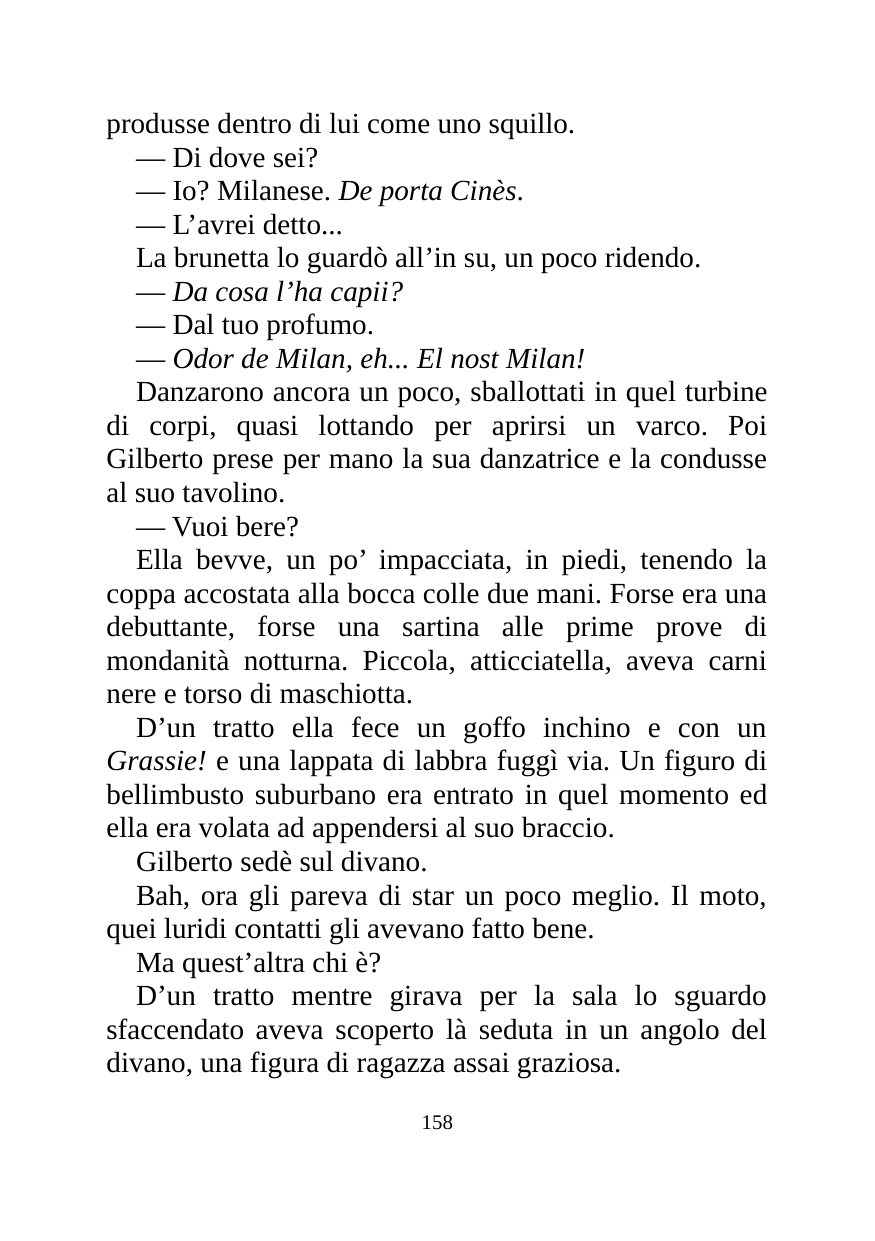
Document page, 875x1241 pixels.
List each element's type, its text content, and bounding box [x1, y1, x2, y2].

text Danzarono ancora un poco, sballottati in quel turbine di corpi, quasi lottando per aprirsi un varco. Poi Gilberto prese per mano la sua danzatrice e la condusse al suo tavolino. [106, 374, 768, 509]
text — Vuoi bere? [106, 509, 768, 542]
text produsse dentro di lui come uno squillo. [106, 106, 768, 140]
text Bah, ora gli pareva di star un poco meglio. Il moto, quei luridi contatti gli avevano fatto bene. [106, 878, 768, 945]
text — Di dove sei? [106, 140, 768, 173]
text — L’avrei detto... [106, 207, 768, 240]
text D’un tratto ella fece un goffo inchino e con un Grassie! e una lappata di labbra fuggì via. Un figuro di bellimbusto suburbano era entrato in quel momento ed ella era volata ad appendersi al suo braccio. [106, 710, 768, 844]
text D’un tratto mentre girava per la sala lo sguardo sfaccendato aveva scoperto là seduta in un angolo del divano, una figura di ragazza assai graziosa. [106, 978, 768, 1079]
text Ma quest’altra chi è? [106, 945, 768, 978]
text Ella bevve, un po’ impacciata, in piedi, tenendo la coppa accostata alla bocca colle due mani. Forse era una debuttante, forse una sartina alle prime prove di mondanità notturna. Piccola, atticciatella, aveva carni nere e torso di maschiotta. [106, 542, 768, 710]
text — Odor de Milan, eh... El nost Milan! [106, 341, 768, 374]
text — Io? Milanese. De porta Cinès. [106, 173, 768, 207]
text Gilberto sedè sul divano. [106, 844, 768, 878]
text La brunetta lo guardò all’in su, un poco ridendo. [106, 240, 768, 274]
text — Da cosa l’ha capii? [106, 274, 768, 307]
text — Dal tuo profumo. [106, 307, 768, 341]
